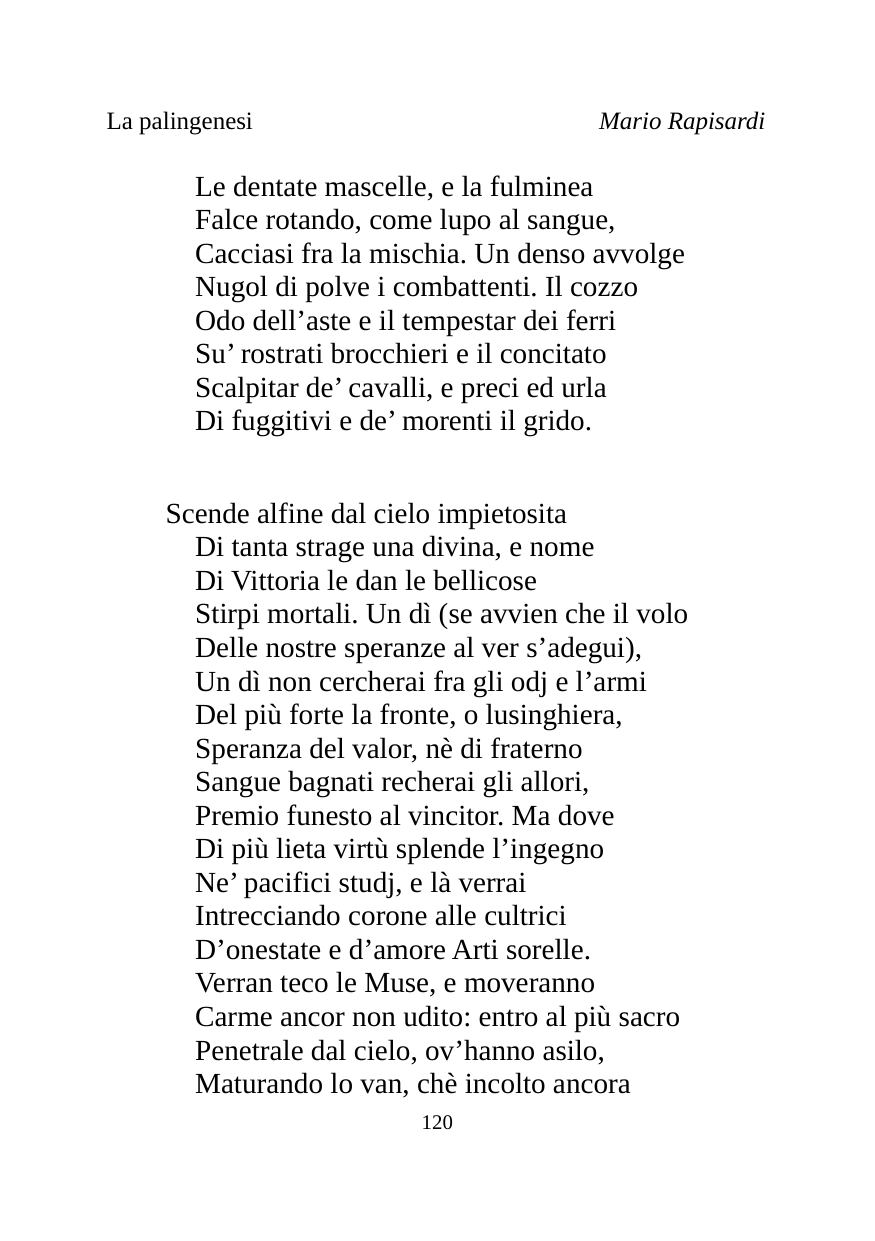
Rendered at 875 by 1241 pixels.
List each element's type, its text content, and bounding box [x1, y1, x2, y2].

text Le dentate mascelle, e la fulminea Falce rotando, come lupo al sangue, Cacciasi fra la mischia. Un denso avvolge Nugol di polve i combattenti. Il cozzo Odo dell’aste e il tempestar dei ferri Su’ rostrati brocchieri e il concitato Scalpitar de’ cavalli, e preci ed urla Di fuggitivi e de’ morenti il grido. [165, 169, 768, 437]
text Scende alfine dal cielo impietosita Di tanta strage una divina, e nome Di Vittoria le dan le bellicose Stirpi mortali. Un dì (se avvien che il volo Delle nostre speranze al ver s’adegui), Un dì non cercherai fra gli odj e l’armi Del più forte la fronte, o lusinghiera, Speranza del valor, nè di fraterno Sangue bagnati recherai gli allori, Premio funesto al vincitor. Ma dove Di più lieta virtù splende l’ingegno Ne’ pacifici studj, e là verrai Intrecciando corone alle cultrici D’onestate e d’amore Arti sorelle. Verran teco le Muse, e moveranno Carme ancor non udito: entro al più sacro Penetrale dal cielo, ov’hanno asilo, Maturando lo van, chè incolto ancora [165, 496, 768, 1100]
